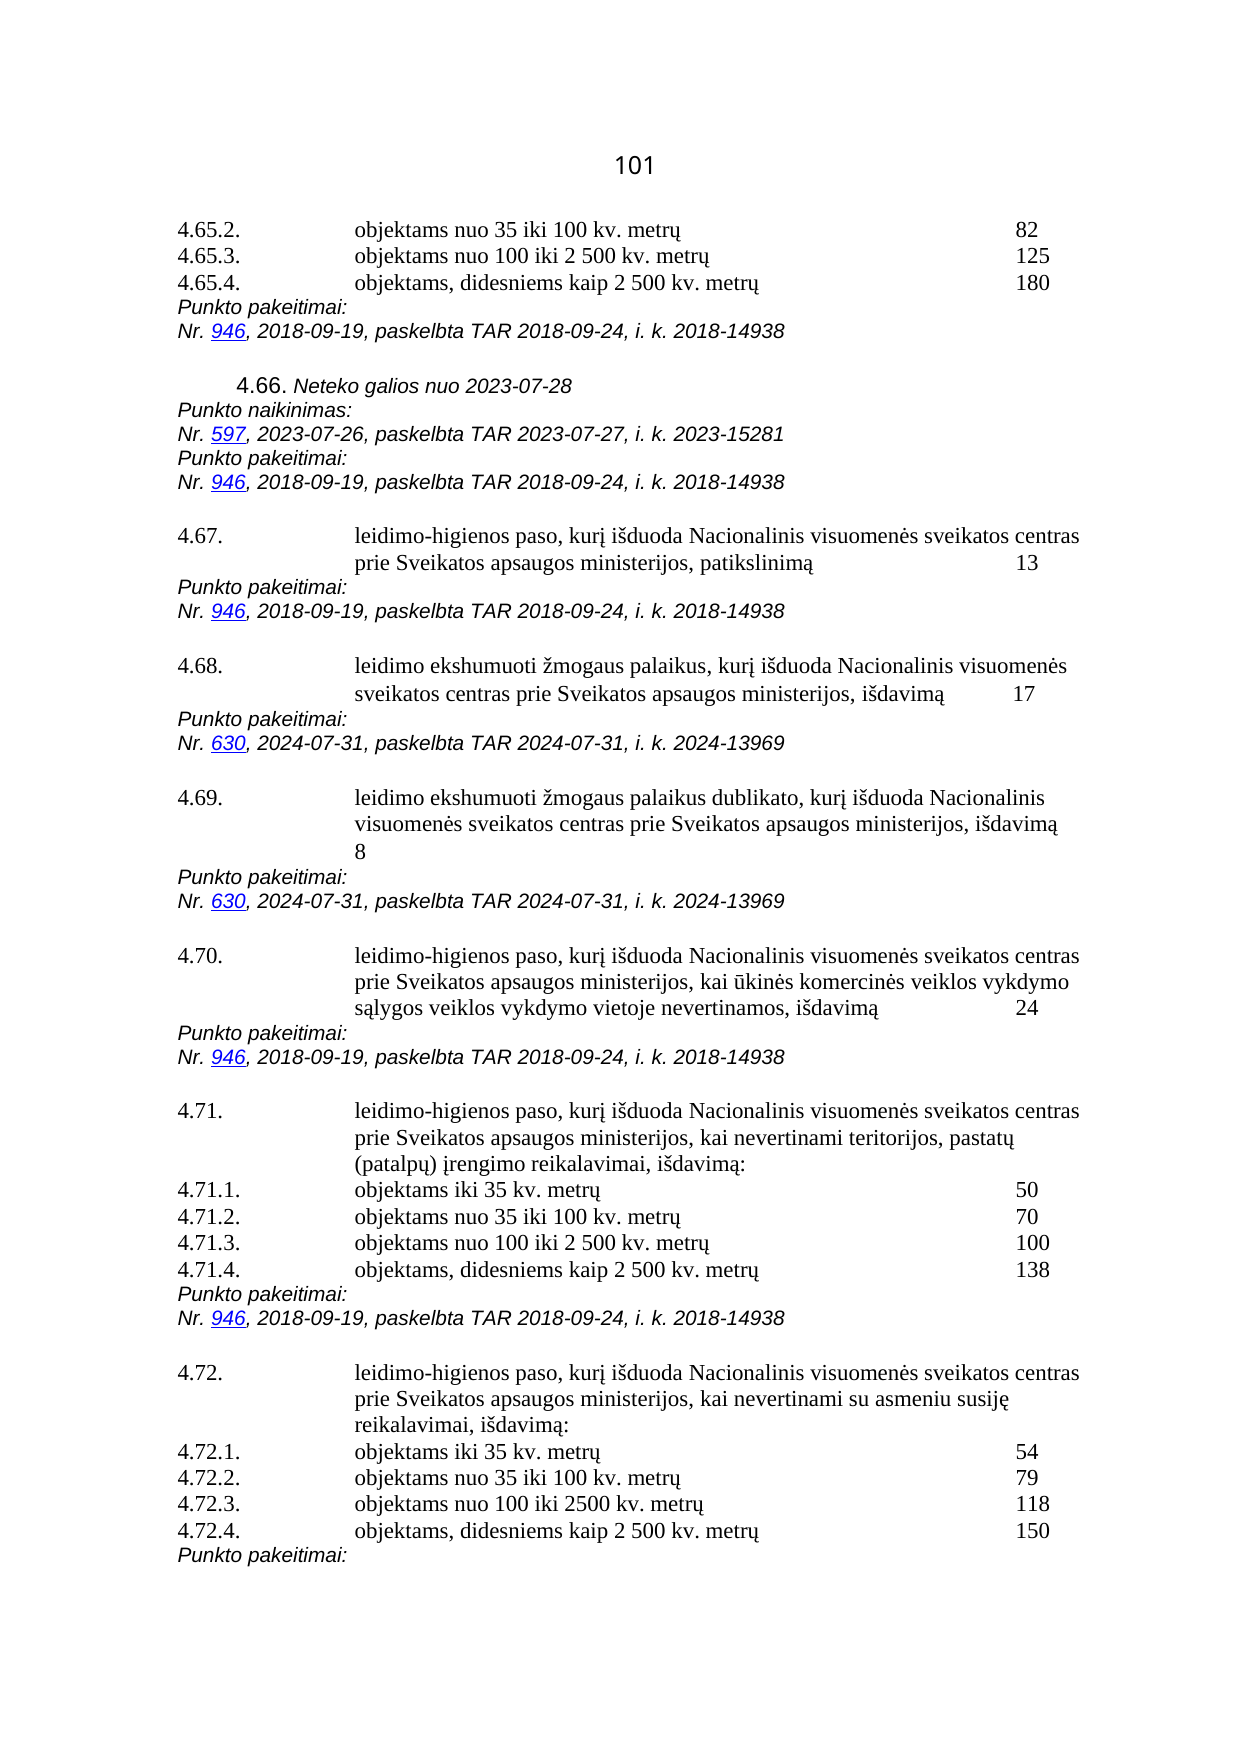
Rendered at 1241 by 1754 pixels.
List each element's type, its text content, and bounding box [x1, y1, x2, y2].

text 4.65.4. objektams, didesniems kaip 2 500 kv. metrų 180 [177, 268, 1092, 295]
text Punkto pakeitimai: [177, 1282, 1092, 1306]
text Punkto pakeitimai: [177, 575, 1092, 599]
text 4.71. leidimo-higienos paso, kurį išduoda Nacionalinis visuomenės sveikatos centras prie Sveikatos apsaugos ministerijos, kai nevertinami teritorijos, pastatų (patalpų) įrengimo reikalavimai, išdavimą: [177, 1097, 1092, 1177]
text Punkto pakeitimai: [177, 1021, 1092, 1045]
text Nr. 630, 2024-07-31, paskelbta TAR 2024-07-31, i. k. 2024-13969 [177, 889, 1092, 913]
text 4.71.4. objektams, didesniems kaip 2 500 kv. metrų 138 [177, 1256, 1092, 1282]
text 4.71.3. objektams nuo 100 iki 2 500 kv. metrų 100 [177, 1229, 1092, 1256]
text Punkto pakeitimai: [177, 707, 1092, 731]
text Punkto pakeitimai: [177, 1543, 1092, 1567]
text Nr. 946, 2018-09-19, paskelbta TAR 2018-09-24, i. k. 2018-14938 [177, 319, 1092, 343]
text 4.72.4. objektams, didesniems kaip 2 500 kv. metrų 150 [177, 1517, 1092, 1543]
text Nr. 946, 2018-09-19, paskelbta TAR 2018-09-24, i. k. 2018-14938 [177, 470, 1092, 494]
text Punkto pakeitimai: [177, 865, 1092, 889]
text Nr. 946, 2018-09-19, paskelbta TAR 2018-09-24, i. k. 2018-14938 [177, 599, 1092, 623]
text Nr. 597, 2023-07-26, paskelbta TAR 2023-07-27, i. k. 2023-15281 [177, 422, 1092, 446]
text Nr. 946, 2018-09-19, paskelbta TAR 2018-09-24, i. k. 2018-14938 [177, 1306, 1092, 1330]
text Punkto pakeitimai: [177, 295, 1092, 319]
text Nr. 630, 2024-07-31, paskelbta TAR 2024-07-31, i. k. 2024-13969 [177, 731, 1092, 755]
text 4.70. leidimo-higienos paso, kurį išduoda Nacionalinis visuomenės sveikatos centras prie Sveikatos apsaugos ministerijos, kai ūkinės komercinės veiklos vykdymo sąlygos veiklos vykdymo vietoje nevertinamos, išdavimą 24 [177, 942, 1092, 1021]
text 4.68. leidimo ekshumuoti žmogaus palaikus, kurį išduoda Nacionalinis visuomenės sveikatos centras prie Sveikatos apsaugos ministerijos, išdavimą 17 [177, 652, 1092, 707]
text Punkto naikinimas: [177, 398, 1092, 422]
text 4.71.1. objektams iki 35 kv. metrų 50 [177, 1177, 1092, 1203]
text 4.66. Neteko galios nuo 2023-07-28 [177, 372, 1092, 398]
text 4.69. leidimo ekshumuoti žmogaus palaikus dublikato, kurį išduoda Nacionalinis visuomenės sveikatos centras prie Sveikatos apsaugos ministerijos, išdavimą 8 [177, 784, 1092, 865]
text 4.65.3. objektams nuo 100 iki 2 500 kv. metrų 125 [177, 242, 1092, 268]
text Punkto pakeitimai: [177, 446, 1092, 470]
text 4.72.2. objektams nuo 35 iki 100 kv. metrų 79 [177, 1464, 1092, 1490]
text 4.72.1. objektams iki 35 kv. metrų 54 [177, 1438, 1092, 1464]
text 4.72. leidimo-higienos paso, kurį išduoda Nacionalinis visuomenės sveikatos centras prie Sveikatos apsaugos ministerijos, kai nevertinami su asmeniu susiję reikalavimai, išdavimą: [177, 1359, 1092, 1438]
text 4.67. leidimo-higienos paso, kurį išduoda Nacionalinis visuomenės sveikatos centras prie Sveikatos apsaugos ministerijos, patikslinimą 13 [177, 522, 1092, 575]
text Nr. 946, 2018-09-19, paskelbta TAR 2018-09-24, i. k. 2018-14938 [177, 1045, 1092, 1069]
text 4.71.2. objektams nuo 35 iki 100 kv. metrų 70 [177, 1203, 1092, 1229]
text 4.65.2. objektams nuo 35 iki 100 kv. metrų 82 [177, 216, 1092, 242]
text 4.72.3. objektams nuo 100 iki 2500 kv. metrų 118 [177, 1490, 1092, 1517]
